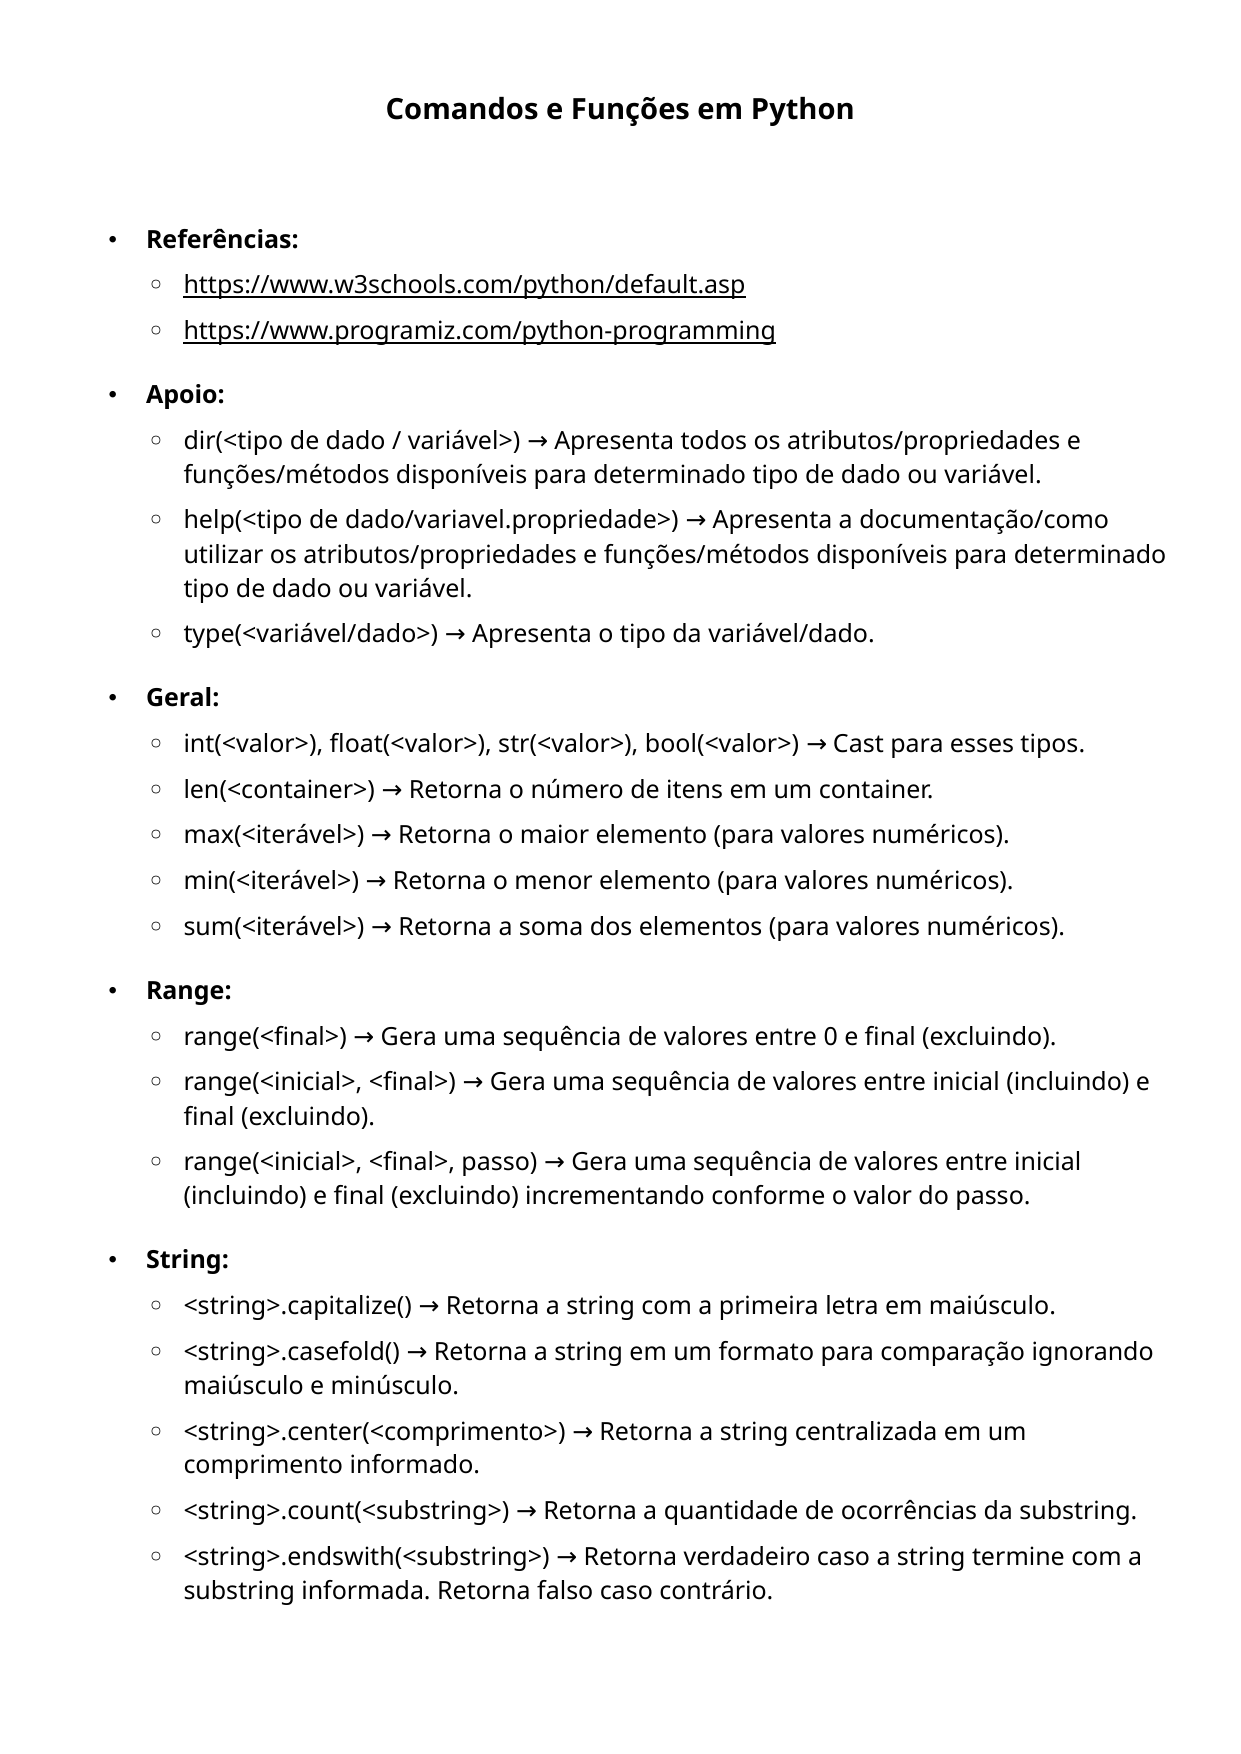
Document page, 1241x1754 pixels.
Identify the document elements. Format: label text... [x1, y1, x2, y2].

list dir(<tipo de dado / variável>) → Apresenta todos os atributos/propriedades e funções/métodos disponíveis para determinado tipo de dado ou variável. [146, 422, 1169, 490]
text Comandos e Funções em Python [71, 88, 1169, 128]
list int(<valor>), float(<valor>), str(<valor>), bool(<valor>) → Cast para esses tipos. [146, 726, 1169, 759]
list https://www.w3schools.com/python/default.asp [146, 267, 1169, 301]
list <string>.casefold() → Retorna a string em um formato para comparação ignorando maiúsculo e minúsculo. [146, 1333, 1169, 1401]
list Range: [108, 972, 1169, 1006]
list Geral: [108, 680, 1169, 714]
list help(<tipo de dado/variavel.propriedade>) → Apresenta a documentação/como utilizar os atributos/propriedades e funções/métodos disponíveis para determinado tipo de dado ou variável. [146, 502, 1169, 604]
list range(<inicial>, <final>) → Gera uma sequência de valores entre inicial (incluindo) e final (excluindo). [146, 1064, 1169, 1132]
list <string>.endswith(<substring>) → Retorna verdadeiro caso a string termine com a substring informada. Retorna falso caso contrário. [146, 1539, 1169, 1607]
list len(<container>) → Retorna o número de itens em um container. [146, 771, 1169, 805]
list type(<variável/dado>) → Apresenta o tipo da variável/dado. [146, 616, 1169, 650]
list Referências: [108, 221, 1169, 255]
list range(<inicial>, <final>, passo) → Gera uma sequência de valores entre inicial (incluindo) e final (excluindo) incrementando conforme o valor do passo. [146, 1144, 1169, 1212]
list Apoio: [108, 376, 1169, 411]
list String: [108, 1242, 1169, 1276]
list range(<final>) → Gera uma sequência de valores entre 0 e final (excluindo). [146, 1018, 1169, 1052]
list max(<iterável>) → Retorna o maior elemento (para valores numéricos). [146, 817, 1169, 851]
list <string>.count(<substring>) → Retorna a quantidade de ocorrências da substring. [146, 1493, 1169, 1527]
list sum(<iterável>) → Retorna a soma dos elementos (para valores numéricos). [146, 909, 1169, 943]
list https://www.programiz.com/python-programming [146, 313, 1169, 347]
list <string>.capitalize() → Retorna a string com a primeira letra em maiúsculo. [146, 1287, 1169, 1321]
list min(<iterável>) → Retorna o menor elemento (para valores numéricos). [146, 863, 1169, 897]
list <string>.center(<comprimento>) → Retorna a string centralizada em um comprimento informado. [146, 1413, 1169, 1481]
